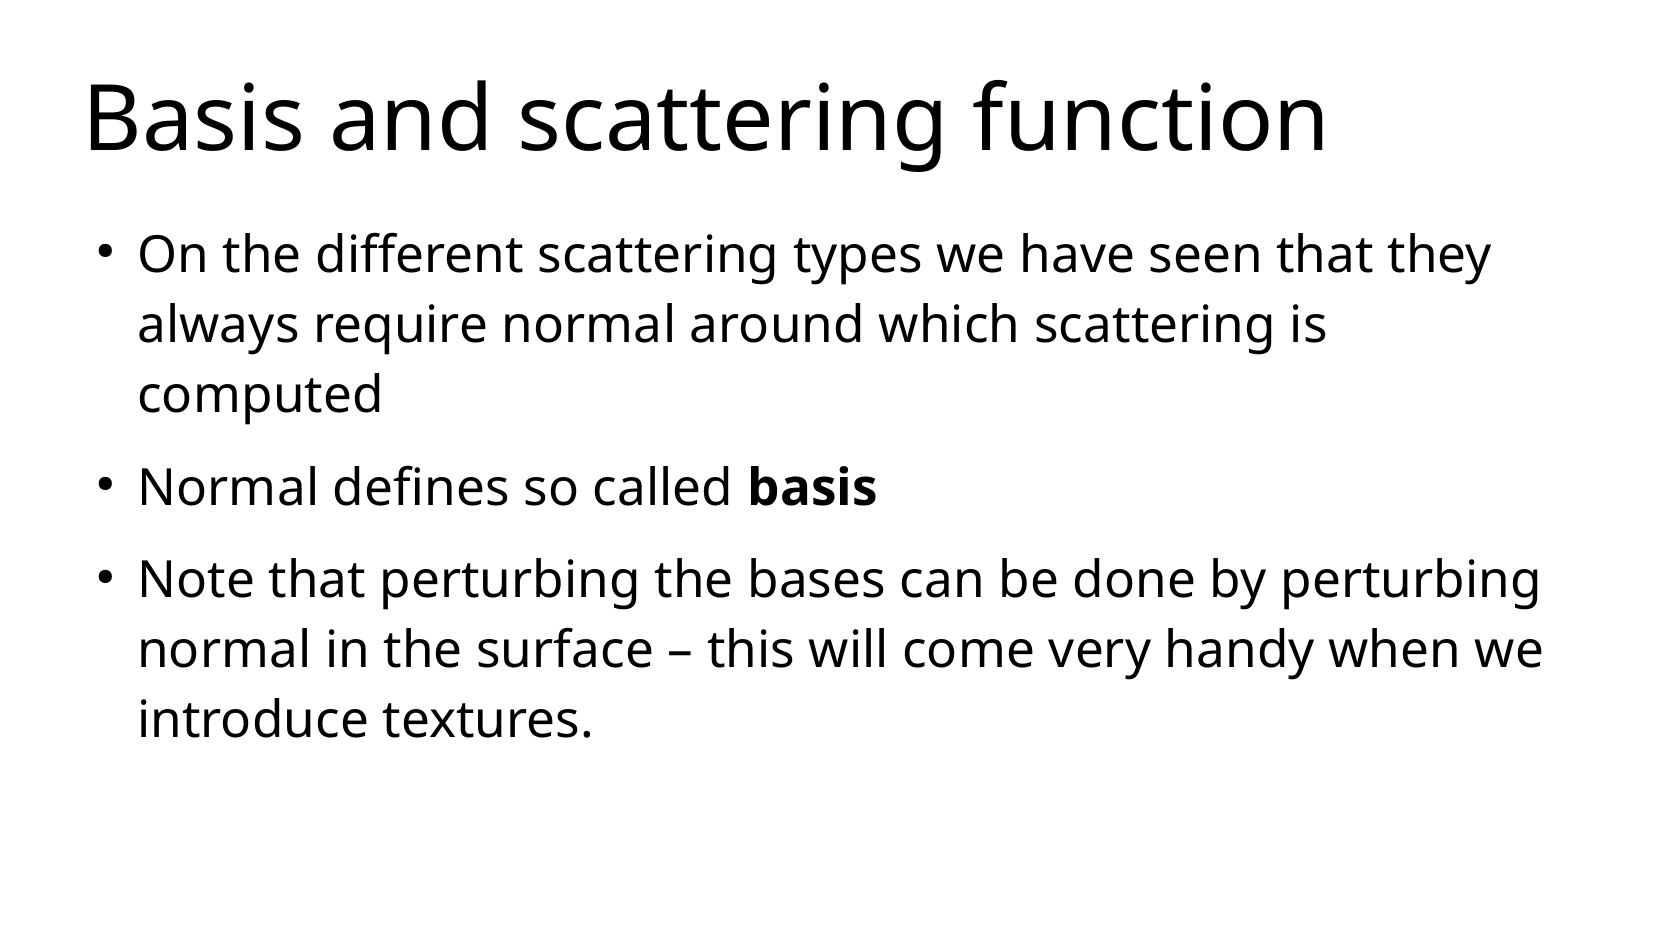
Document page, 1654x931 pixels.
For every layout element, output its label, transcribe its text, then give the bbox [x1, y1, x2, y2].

list On the different scattering types we have seen that they always require normal around which scattering is computed Normal defines so called basis Note that perturbing the bases can be done by perturbing normal in the surface – this will come very handy when we introduce textures. [82, 217, 1571, 758]
title Basis and scattering function [82, 37, 1571, 193]
